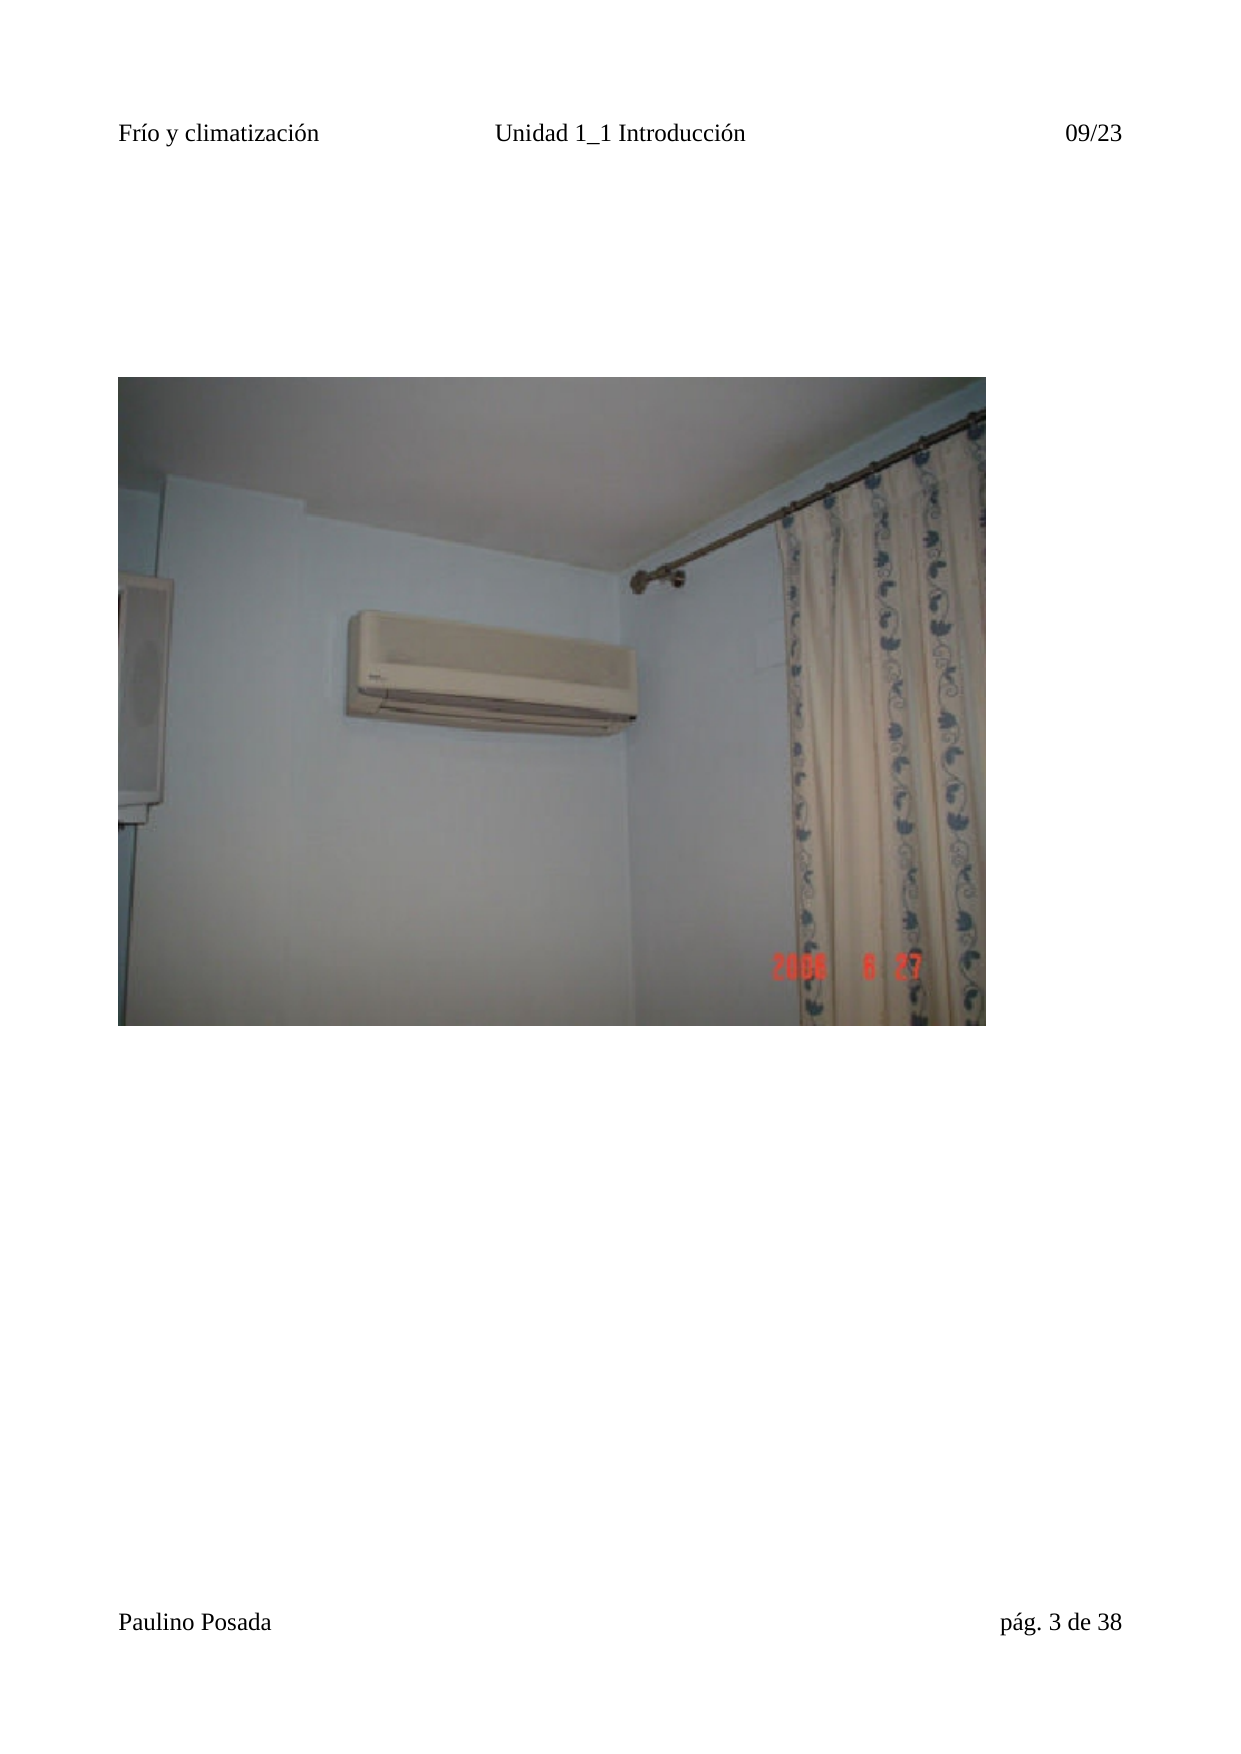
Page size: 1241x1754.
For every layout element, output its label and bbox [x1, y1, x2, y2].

picture [118, 377, 986, 1026]
